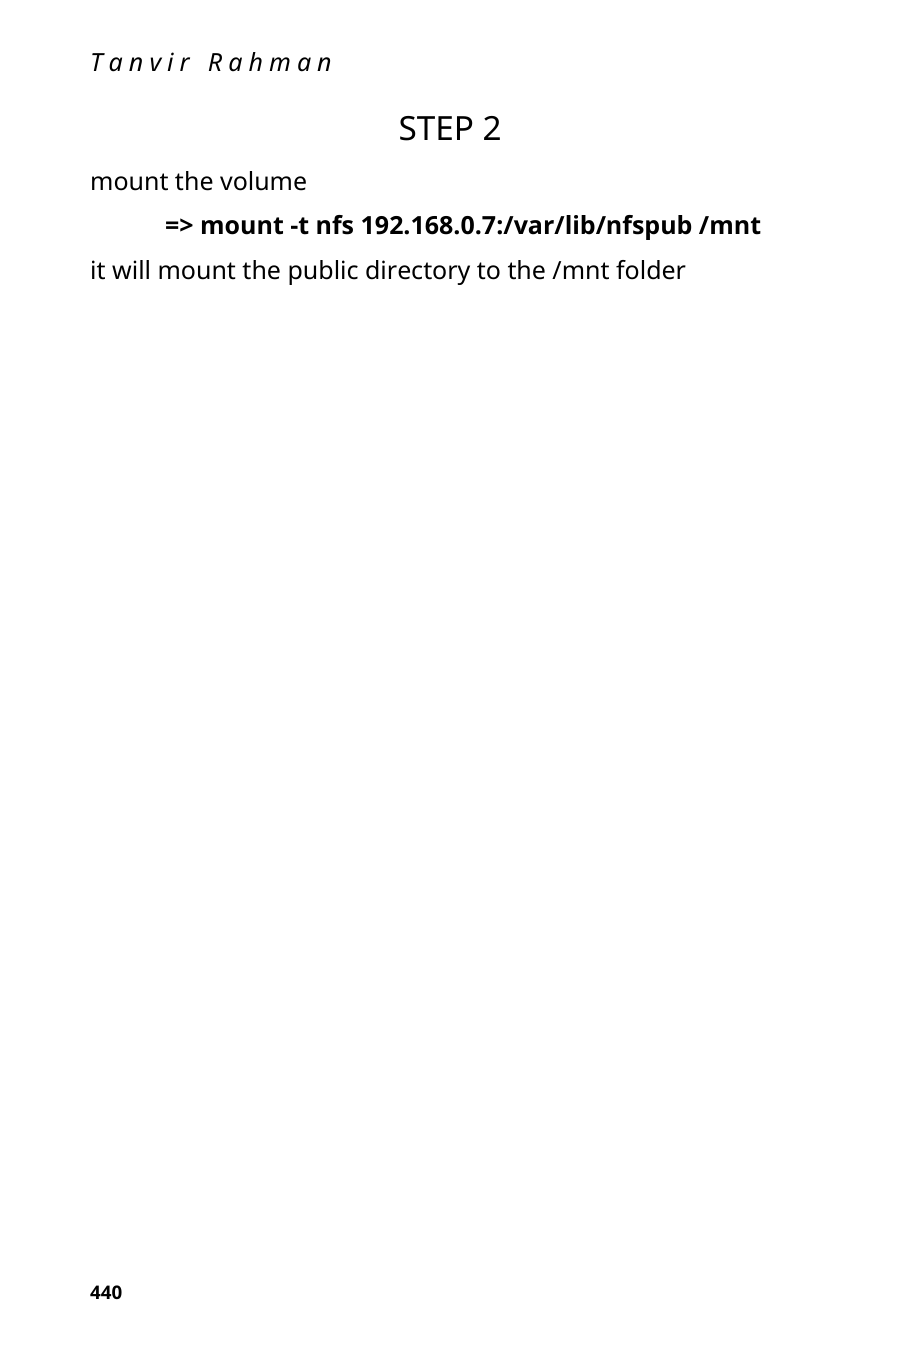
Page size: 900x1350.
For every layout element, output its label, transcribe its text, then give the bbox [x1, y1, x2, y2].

text => mount -t nfs 192.168.0.7:/var/lib/nfspub /mnt [90, 208, 810, 242]
text STEP 2 [90, 105, 810, 150]
text it will mount the public directory to the /mnt folder [90, 252, 810, 287]
text mount the volume [90, 164, 810, 198]
